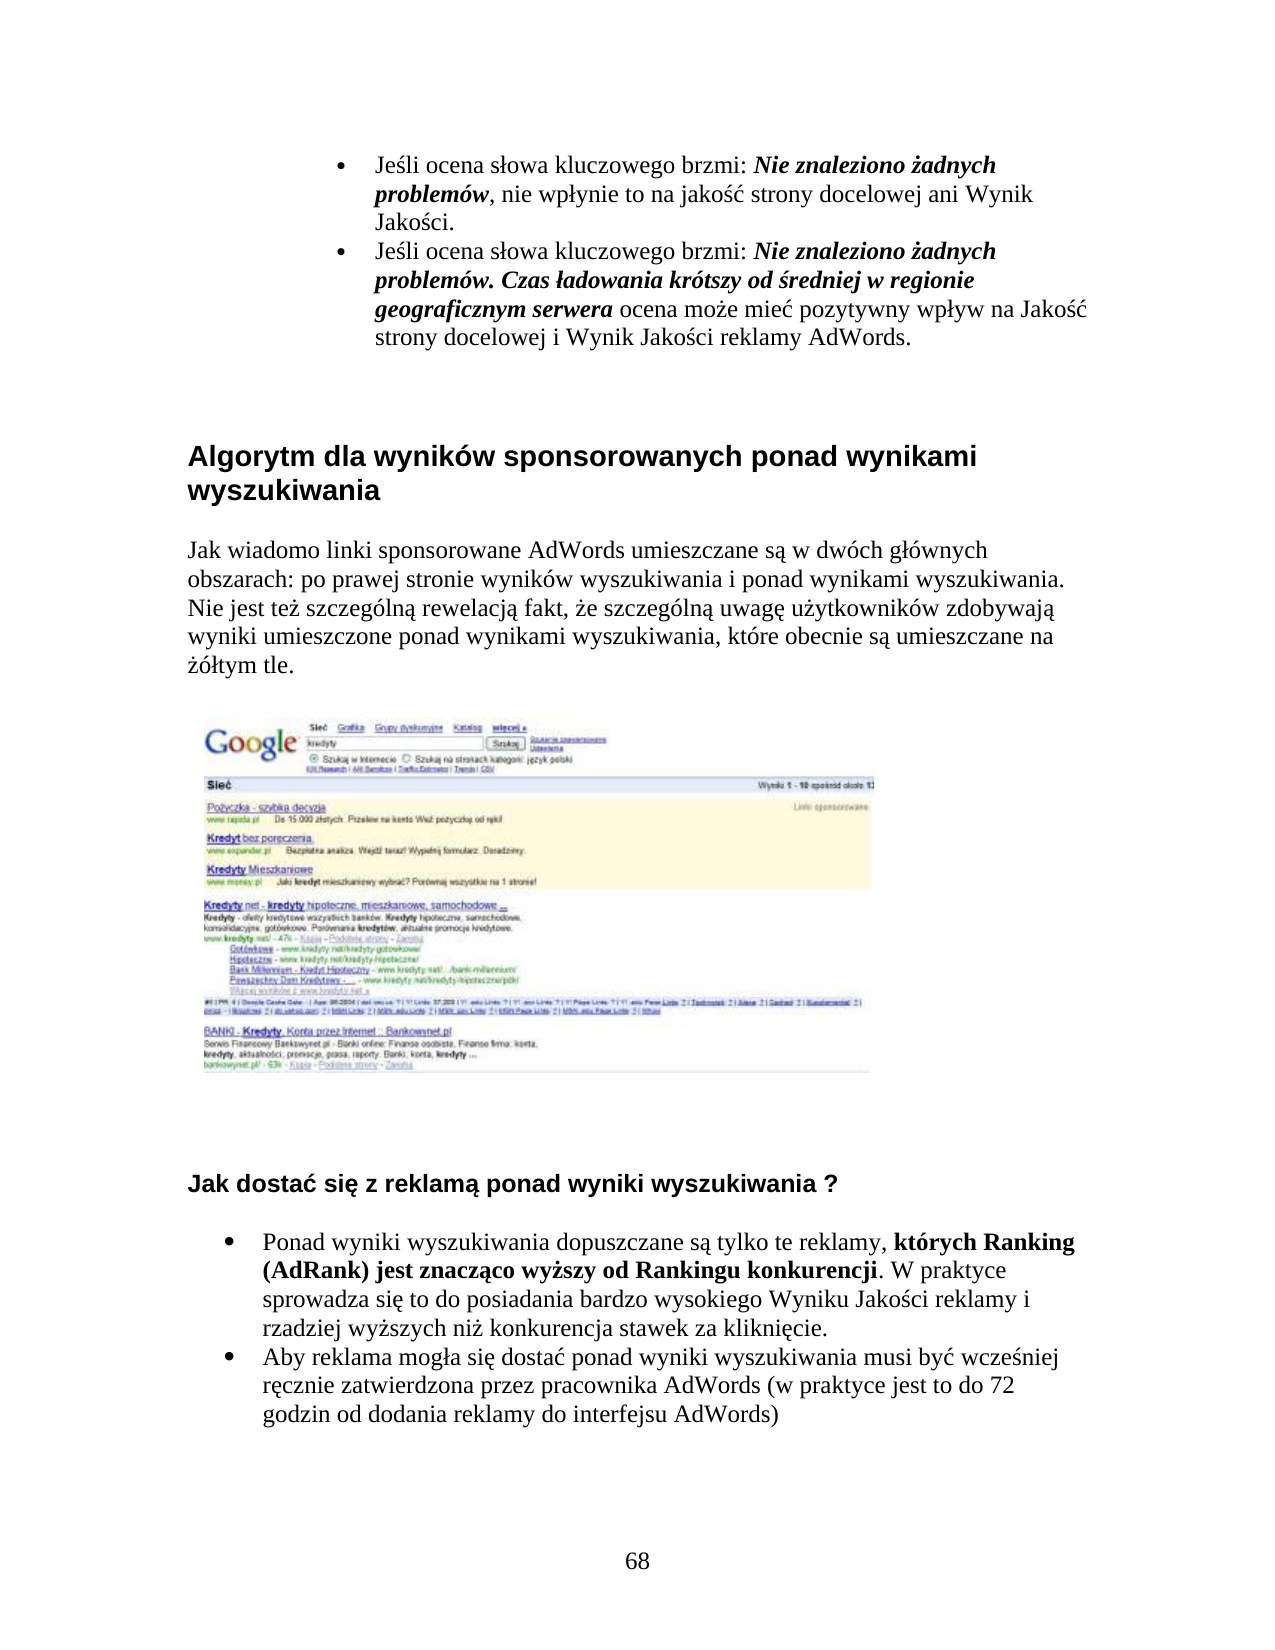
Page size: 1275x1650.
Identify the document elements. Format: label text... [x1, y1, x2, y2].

subtitle Algorytm dla wyników sponsorowanych ponad wynikami wyszukiwania [187, 439, 1087, 506]
list Jeśli ocena słowa kluczowego brzmi: Nie znaleziono żadnych problemów, nie wpłynie to na jakość strony docelowej ani Wynik Jakości. [337, 150, 1087, 236]
text Jak wiadomo linki sponsorowane AdWords umieszczane są w dwóch głównych obszarach: po prawej stronie wyników wyszukiwania i ponad wynikami wyszukiwania. Nie jest też szczególną rewelacją fakt, że szczególną uwagę użytkowników zdobywają wyniki umieszczone ponad wynikami wyszukiwania, które obecnie są umieszczane na żółtym tle. [187, 535, 1087, 679]
list Ponad wyniki wyszukiwania dopuszczane są tylko te reklamy, których Ranking (AdRank) jest znacząco wyższy od Rankingu konkurencji. W praktyce sprowadza się to do posiadania bardzo wysokiego Wyniku Jakości reklamy i rzadziej wyższych niż konkurencja stawek za kliknięcie. [225, 1227, 1087, 1342]
subtitle Jak dostać się z reklamą ponad wyniki wyszukiwania ? [187, 1169, 1087, 1197]
list Jeśli ocena słowa kluczowego brzmi: Nie znaleziono żadnych problemów. Czas ładowania krótszy od średniej w regionie geograficznym serwera ocena może mieć pozytywny wpływ na Jakość strony docelowej i Wynik Jakości reklamy AdWords. [337, 236, 1087, 351]
picture [204, 717, 875, 1073]
list Aby reklama mogła się dostać ponad wyniki wyszukiwania musi być wcześniej ręcznie zatwierdzona przez pracownika AdWords (w praktyce jest to do 72 godzin od dodania reklamy do interfejsu AdWords) [225, 1342, 1087, 1428]
